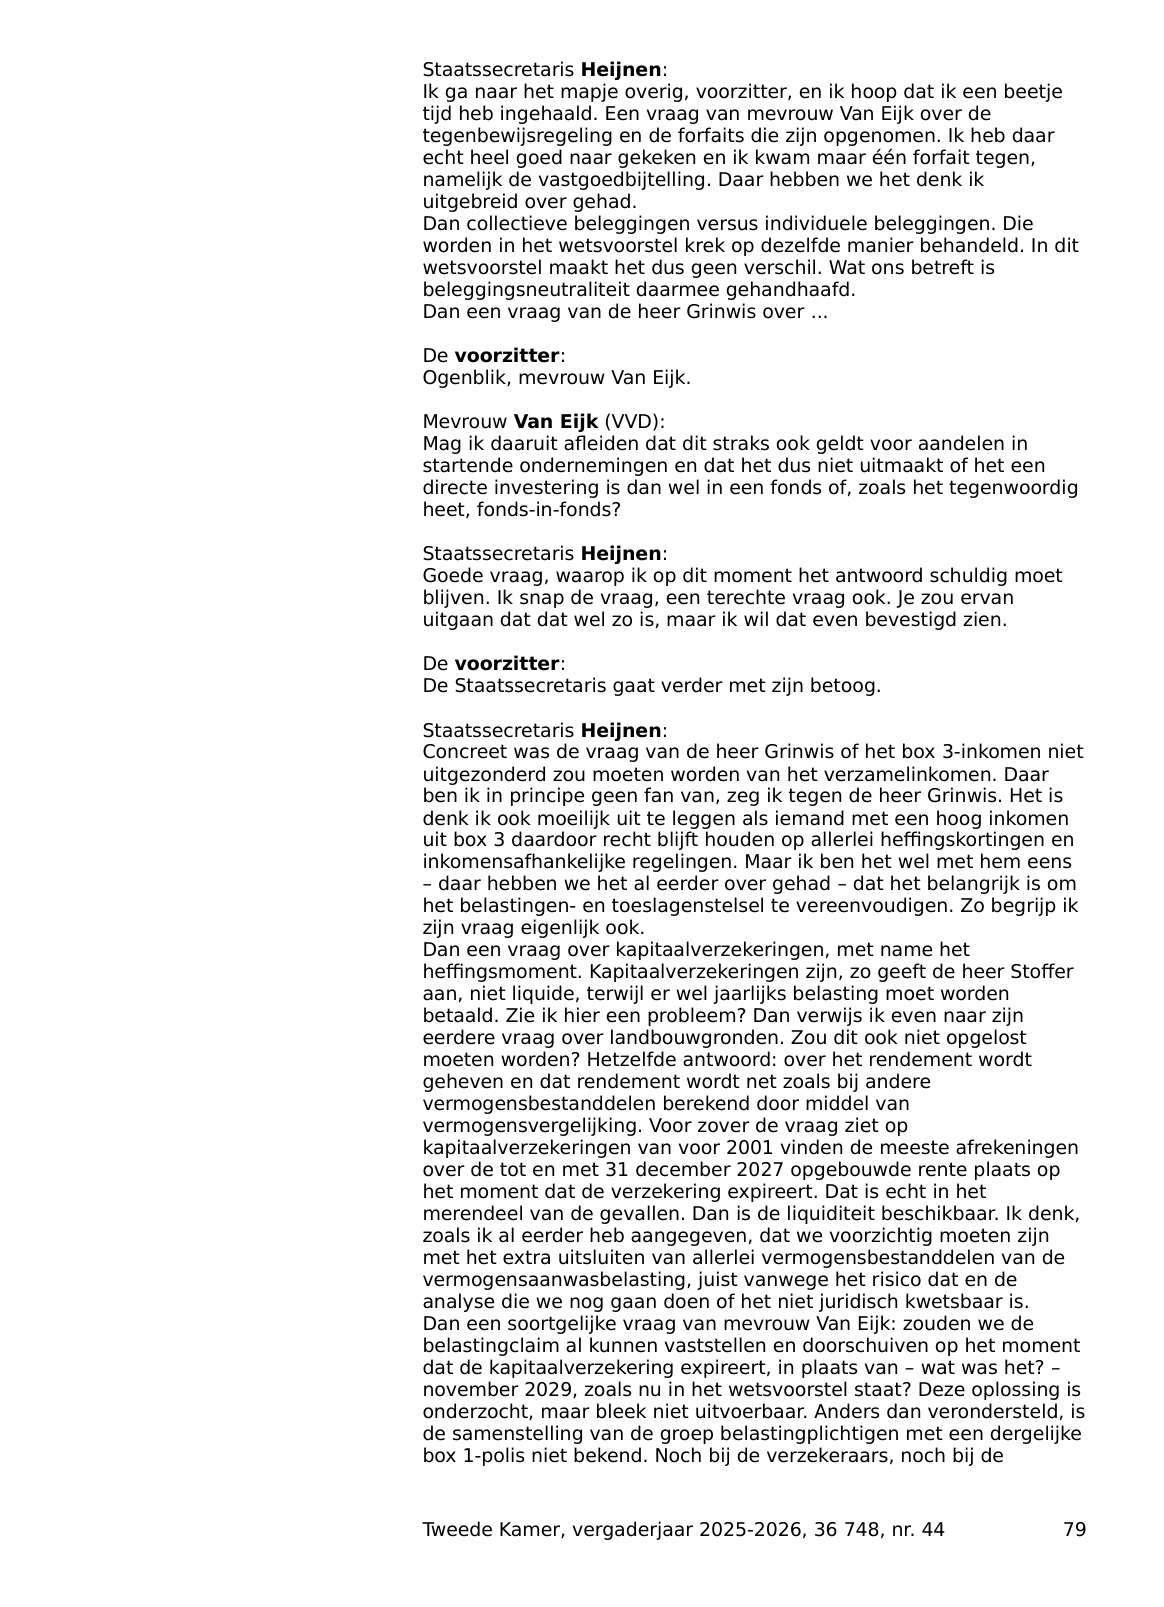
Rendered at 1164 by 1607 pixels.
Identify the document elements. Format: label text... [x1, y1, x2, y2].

text Dan een vraag over kapitaalverzekeringen, met name het heffingsmoment. Kapitaalverzekeringen zijn, zo geeft de heer Stoffer aan, niet liquide, terwijl er wel jaarlijks belasting moet worden betaald. Zie ik hier een probleem? Dan verwijs ik even naar zijn eerdere vraag over landbouwgronden. Zou dit ook niet opgelost moeten worden? Hetzelfde antwoord: over het rendement wordt geheven en dat rendement wordt net zoals bij andere vermogensbestanddelen berekend door middel van vermogensvergelijking. Voor zover de vraag ziet op kapitaalverzekeringen van voor 2001 vinden de meeste afrekeningen over de tot en met 31 december 2027 opgebouwde rente plaats op het moment dat de verzekering expireert. Dat is echt in het merendeel van de gevallen. Dan is de liquiditeit beschikbaar. Ik denk, zoals ik al eerder heb aangegeven, dat we voorzichtig moeten zijn met het extra uitsluiten van allerlei vermogensbestanddelen van de vermogensaanwasbelasting, juist vanwege het risico dat en de analyse die we nog gaan doen of het niet juridisch kwetsbaar is. [422, 939, 1087, 1313]
text Dan een soortgelijke vraag van mevrouw Van Eijk: zouden we de belastingclaim al kunnen vaststellen en doorschuiven op het moment dat de kapitaalverzekering expireert, in plaats van – wat was het? – november 2029, zoals nu in het wetsvoorstel staat? Deze oplossing is onderzocht, maar bleek niet uitvoerbaar. Anders dan verondersteld, is de samenstelling van de groep belastingplichtigen met een dergelijke box 1-polis niet bekend. Noch bij de verzekeraars, noch bij de [422, 1313, 1087, 1467]
text Goede vraag, waarop ik op dit moment het antwoord schuldig moet blijven. Ik snap de vraag, een terechte vraag ook. Je zou ervan uitgaan dat dat wel zo is, maar ik wil dat even bevestigd zien. [422, 565, 1087, 631]
text Staatssecretaris Heijnen: [422, 59, 1087, 81]
text Mevrouw Van Eijk (VVD): [422, 411, 1087, 433]
text Staatssecretaris Heijnen: [422, 719, 1087, 741]
text Staatssecretaris Heijnen: [422, 543, 1087, 565]
text Ogenblik, mevrouw Van Eijk. [422, 367, 1087, 389]
text Concreet was de vraag van de heer Grinwis of het box 3-inkomen niet uitgezonderd zou moeten worden van het verzamelinkomen. Daar ben ik in principe geen fan van, zeg ik tegen de heer Grinwis. Het is denk ik ook moeilijk uit te leggen als iemand met een hoog inkomen uit box 3 daardoor recht blijft houden op allerlei heffingskortingen en inkomensafhankelijke regelingen. Maar ik ben het wel met hem eens – daar hebben we het al eerder over gehad – dat het belangrijk is om het belastingen- en toeslagenstelsel te vereenvoudigen. Zo begrijp ik zijn vraag eigenlijk ook. [422, 741, 1087, 939]
text De voorzitter: [422, 345, 1087, 367]
text Dan een vraag van de heer Grinwis over ... [422, 301, 1087, 323]
text De voorzitter: [422, 653, 1087, 675]
text Dan collectieve beleggingen versus individuele beleggingen. Die worden in het wetsvoorstel krek op dezelfde manier behandeld. In dit wetsvoorstel maakt het dus geen verschil. Wat ons betreft is beleggingsneutraliteit daarmee gehandhaafd. [422, 213, 1087, 301]
text De Staatssecretaris gaat verder met zijn betoog. [422, 675, 1087, 697]
text Mag ik daaruit afleiden dat dit straks ook geldt voor aandelen in startende ondernemingen en dat het dus niet uitmaakt of het een directe investering is dan wel in een fonds of, zoals het tegenwoordig heet, fonds-in-fonds? [422, 433, 1087, 521]
text Ik ga naar het mapje overig, voorzitter, en ik hoop dat ik een beetje tijd heb ingehaald. Een vraag van mevrouw Van Eijk over de tegenbewijsregeling en de forfaits die zijn opgenomen. Ik heb daar echt heel goed naar gekeken en ik kwam maar één forfait tegen, namelijk de vastgoedbijtelling. Daar hebben we het denk ik uitgebreid over gehad. [422, 81, 1087, 213]
